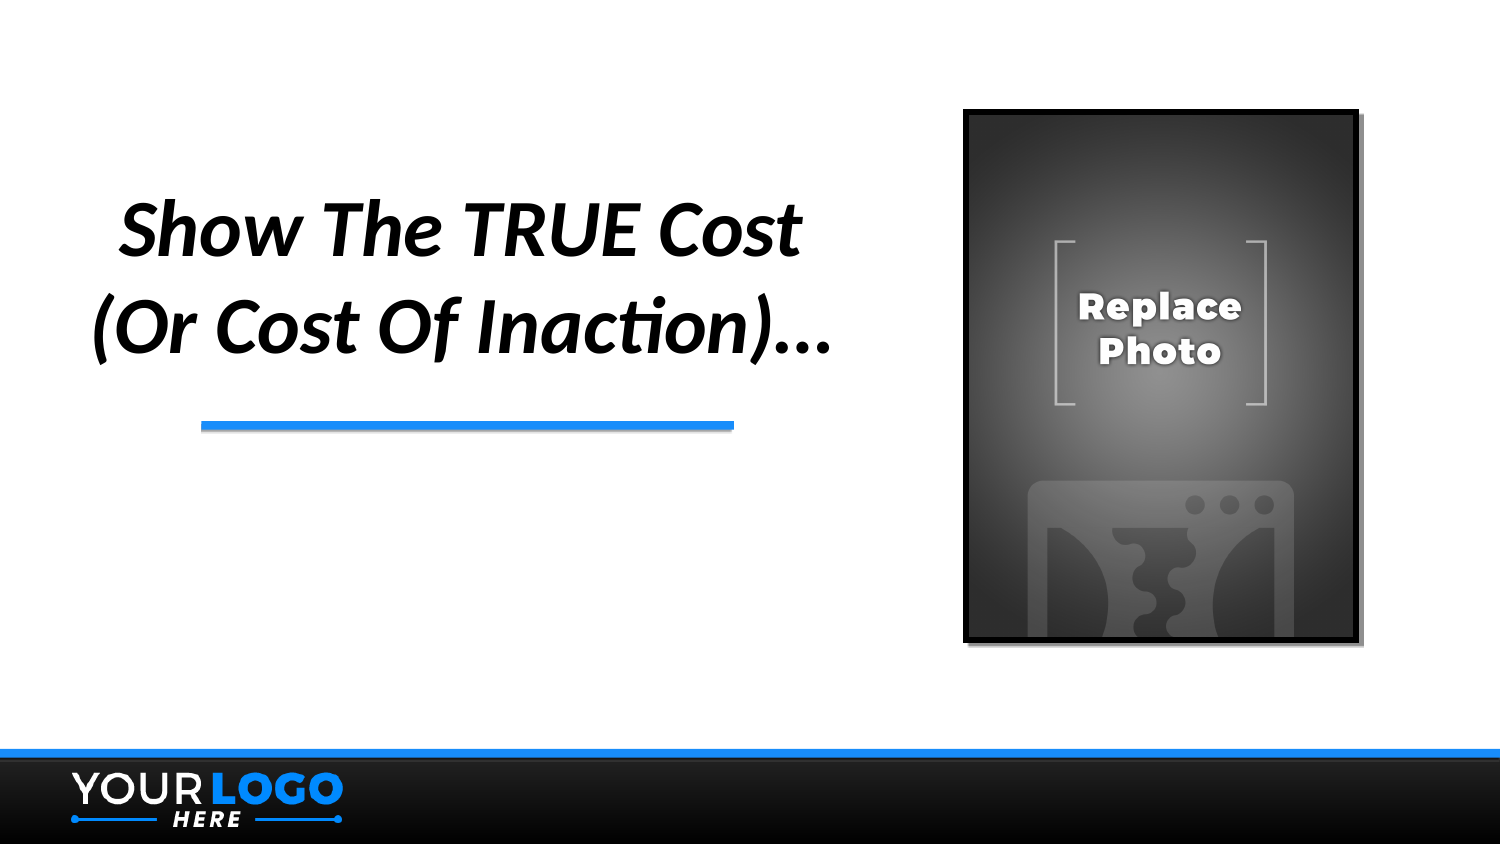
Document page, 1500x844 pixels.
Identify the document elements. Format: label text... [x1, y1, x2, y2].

picture [66, 766, 346, 831]
picture [968, 114, 1353, 637]
text_box Show The TRUE Cost (Or Cost Of Inaction)… [46, 167, 876, 378]
text_box [201, 421, 734, 430]
